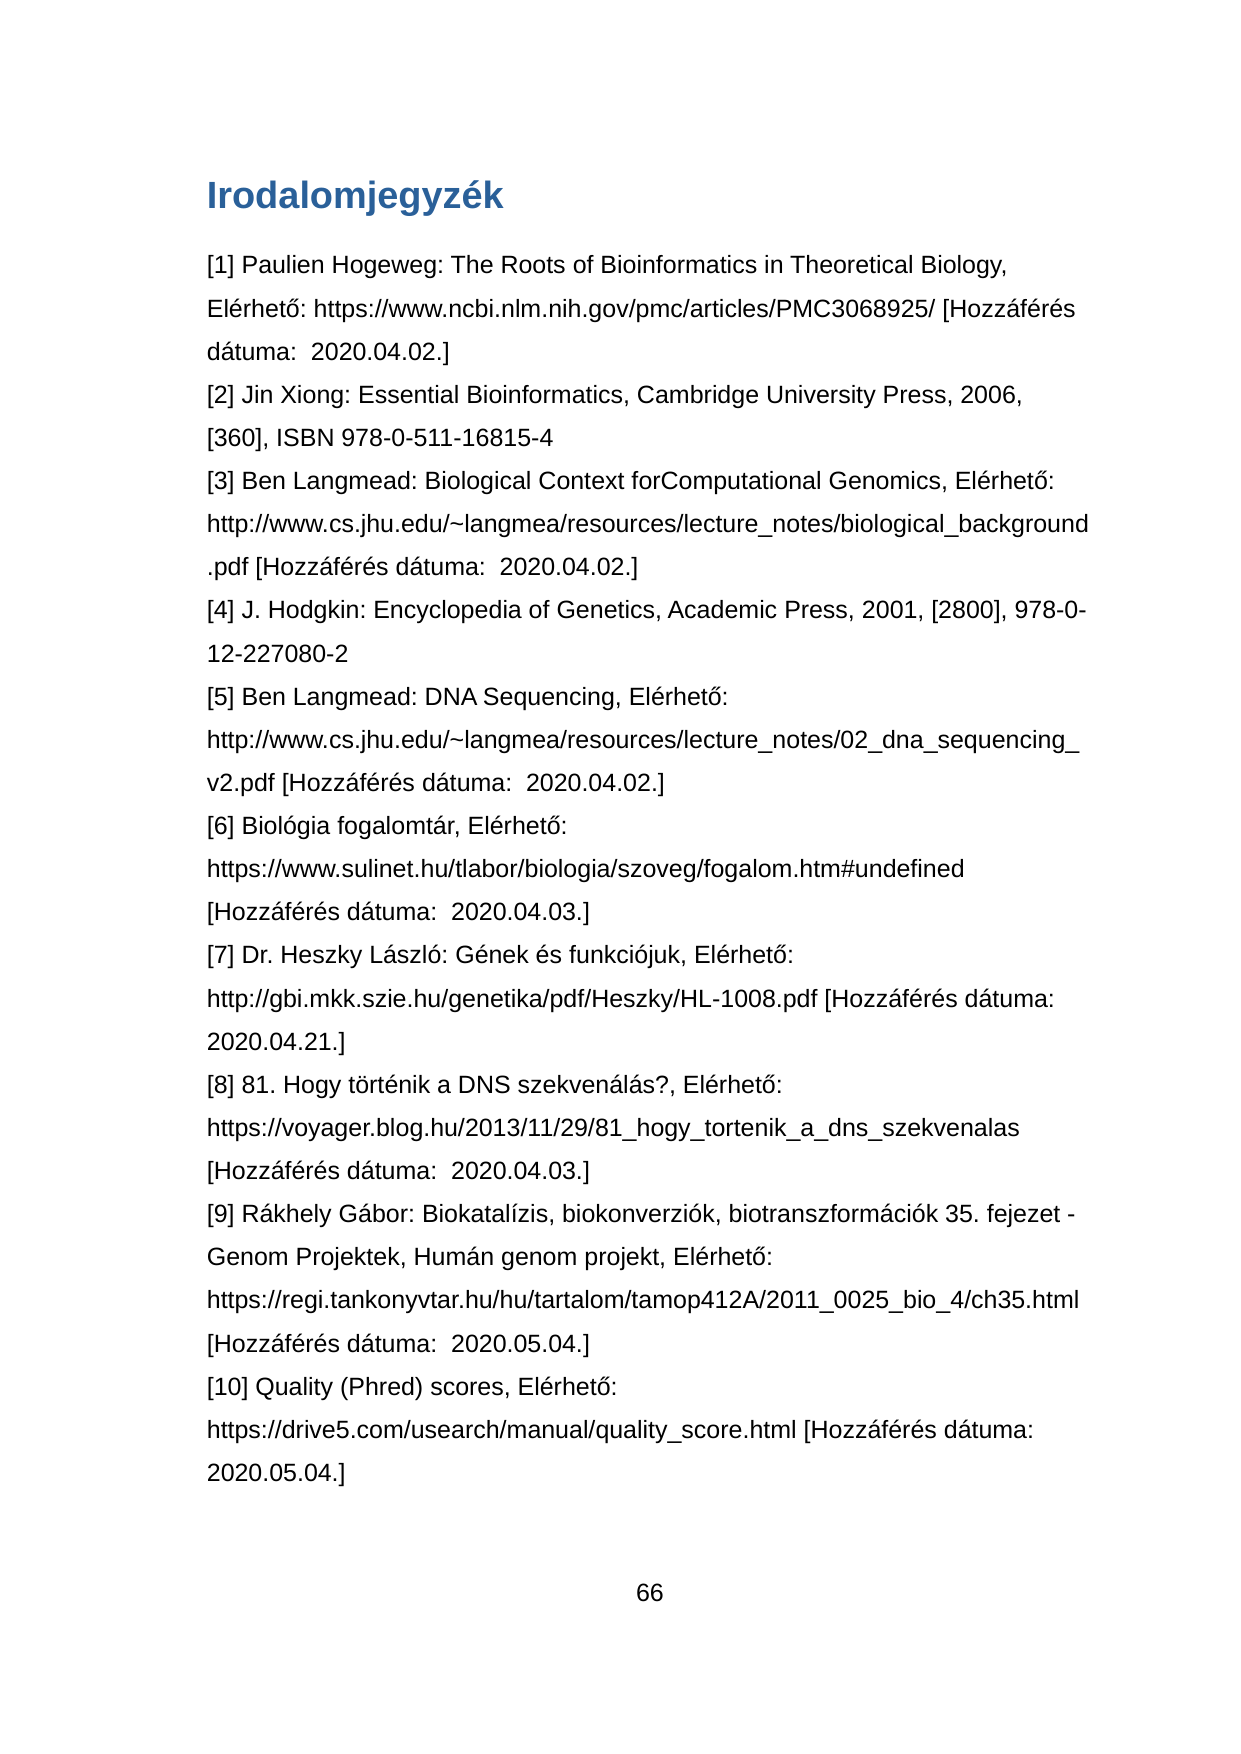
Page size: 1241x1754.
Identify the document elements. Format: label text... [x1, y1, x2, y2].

text [4] J. Hodgkin: Encyclopedia of Genetics, Academic Press, 2001, [2800], 978-0-12-227080-2 [207, 596, 1093, 667]
text [2] Jin Xiong: Essential Bioinformatics, Cambridge University Press, 2006, [360], ISBN 978-0-511-16815-4 [207, 380, 1093, 452]
subtitle Irodalomjegyzék [207, 173, 1093, 216]
text [8] 81. Hogy történik a DNS szekvenálás?, Elérhető: https://voyager.blog.hu/2013/11/29/81_hogy_tortenik_a_dns_szekvenalas [Hozzáférés dátuma: 2020.04.03.] [207, 1070, 1093, 1185]
text [5] Ben Langmead: DNA Sequencing, Elérhető: http://www.cs.jhu.edu/~langmea/resources/lecture_notes/02_dna_sequencing_v2.pdf [Hozzáférés dátuma: 2020.04.02.] [207, 682, 1093, 797]
text [7] Dr. Heszky László: Gének és funkciójuk, Elérhető: http://gbi.mkk.szie.hu/genetika/pdf/Heszky/HL-1008.pdf [Hozzáférés dátuma: 2020.04.21.] [207, 941, 1093, 1056]
text [1] Paulien Hogeweg: The Roots of Bioinformatics in Theoretical Biology, Elérhető: https://www.ncbi.nlm.nih.gov/pmc/articles/PMC3068925/ [Hozzáférés dátuma: 2020.04.02.] [207, 251, 1093, 366]
text [9] Rákhely Gábor: Biokatalízis, biokonverziók, biotranszformációk 35. fejezet - Genom Projektek, Humán genom projekt, Elérhető: https://regi.tankonyvtar.hu/hu/tartalom/tamop412A/2011_0025_bio_4/ch35.html [Hozzáférés dátuma: 2020.05.04.] [207, 1199, 1093, 1357]
text [6] Biológia fogalomtár, Elérhető: https://www.sulinet.hu/tlabor/biologia/szoveg/fogalom.htm#undefined [Hozzáférés dátuma: 2020.04.03.] [207, 811, 1093, 926]
text [10] Quality (Phred) scores, Elérhető: https://drive5.com/usearch/manual/quality_score.html [Hozzáférés dátuma: 2020.05.04.] [207, 1372, 1093, 1487]
text [3] Ben Langmead: Biological Context forComputational Genomics, Elérhető: http://www.cs.jhu.edu/~langmea/resources/lecture_notes/biological_background.pdf [Hozzáférés dátuma: 2020.04.02.] [207, 466, 1093, 581]
